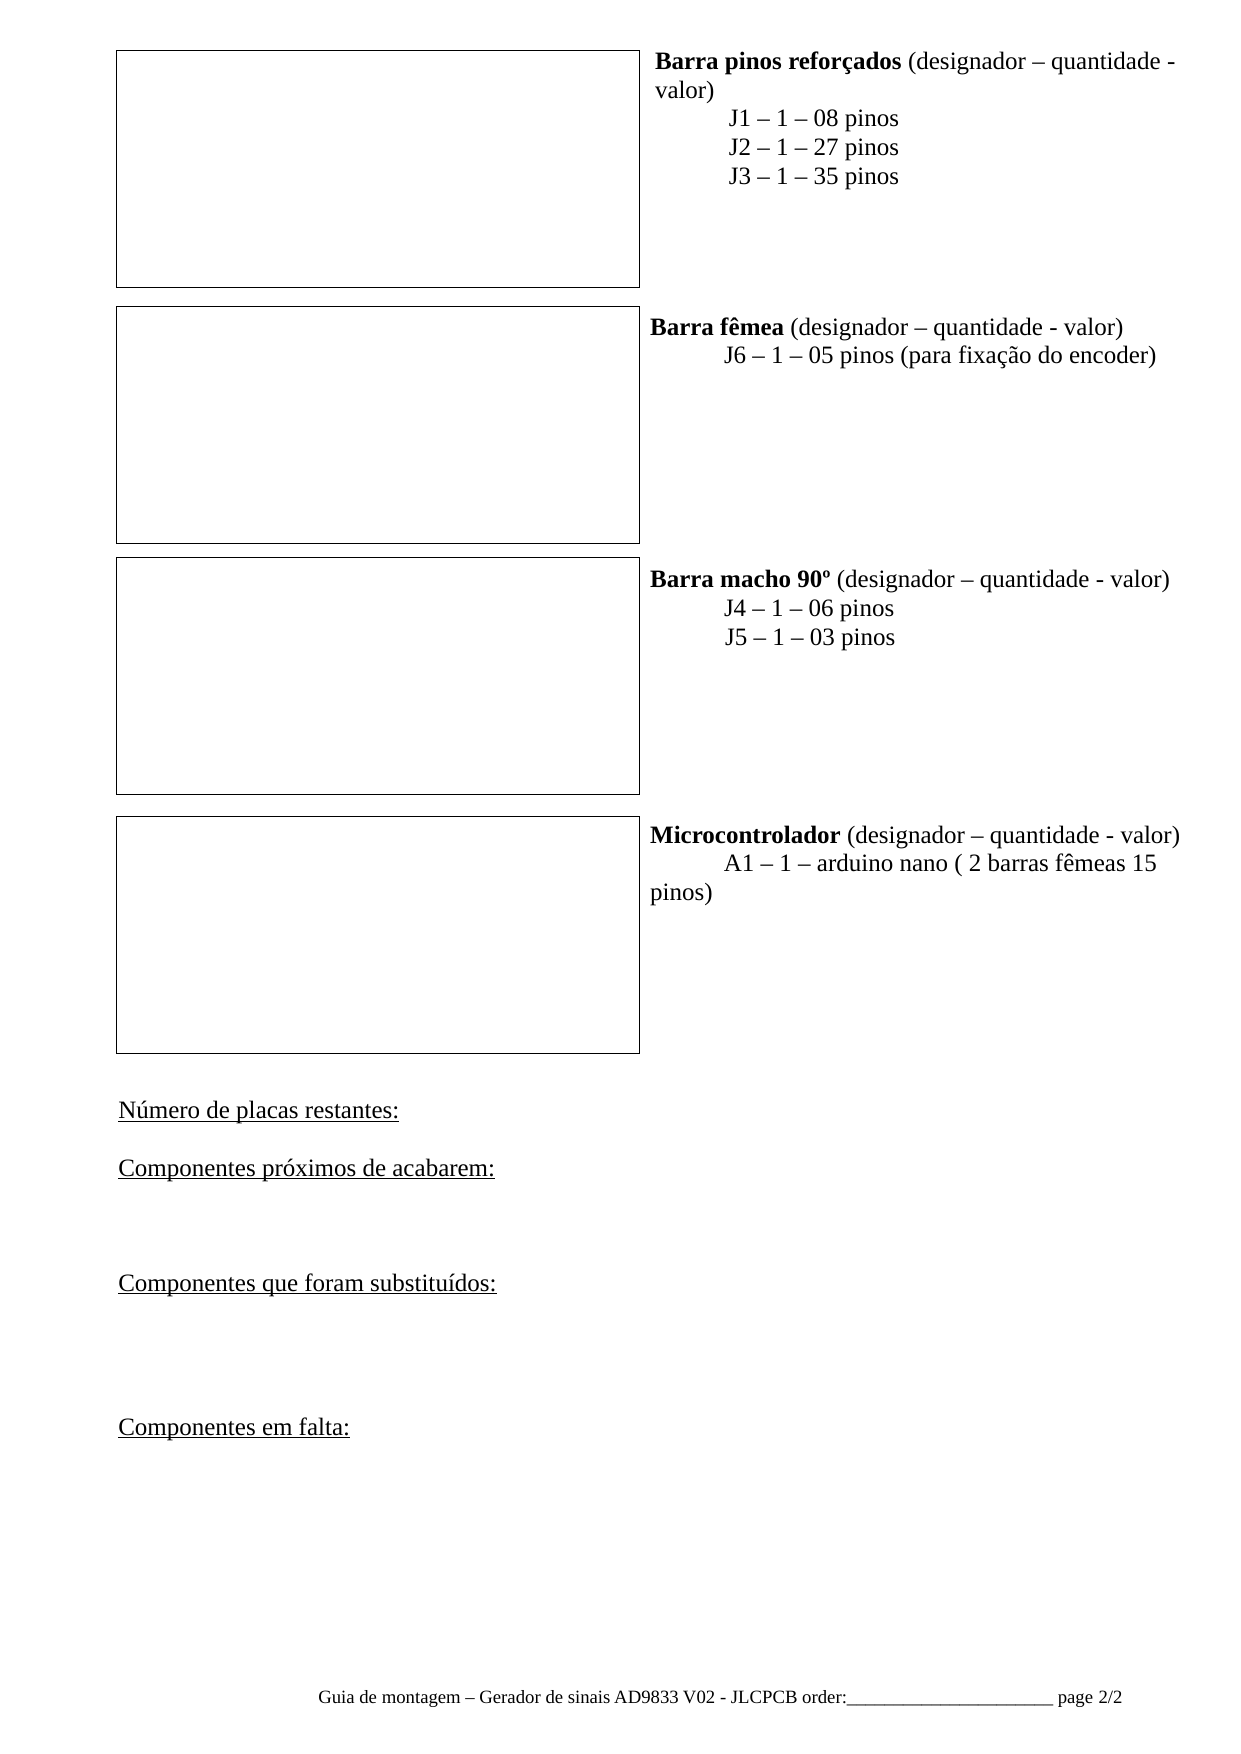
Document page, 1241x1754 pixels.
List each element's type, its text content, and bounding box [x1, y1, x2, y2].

text Componentes que foram substituídos: [118, 1268, 1122, 1297]
text Número de placas restantes: [118, 1096, 1122, 1124]
text Componentes próximos de acabarem: [118, 1153, 1122, 1182]
text Componentes em falta: [118, 1412, 1122, 1441]
